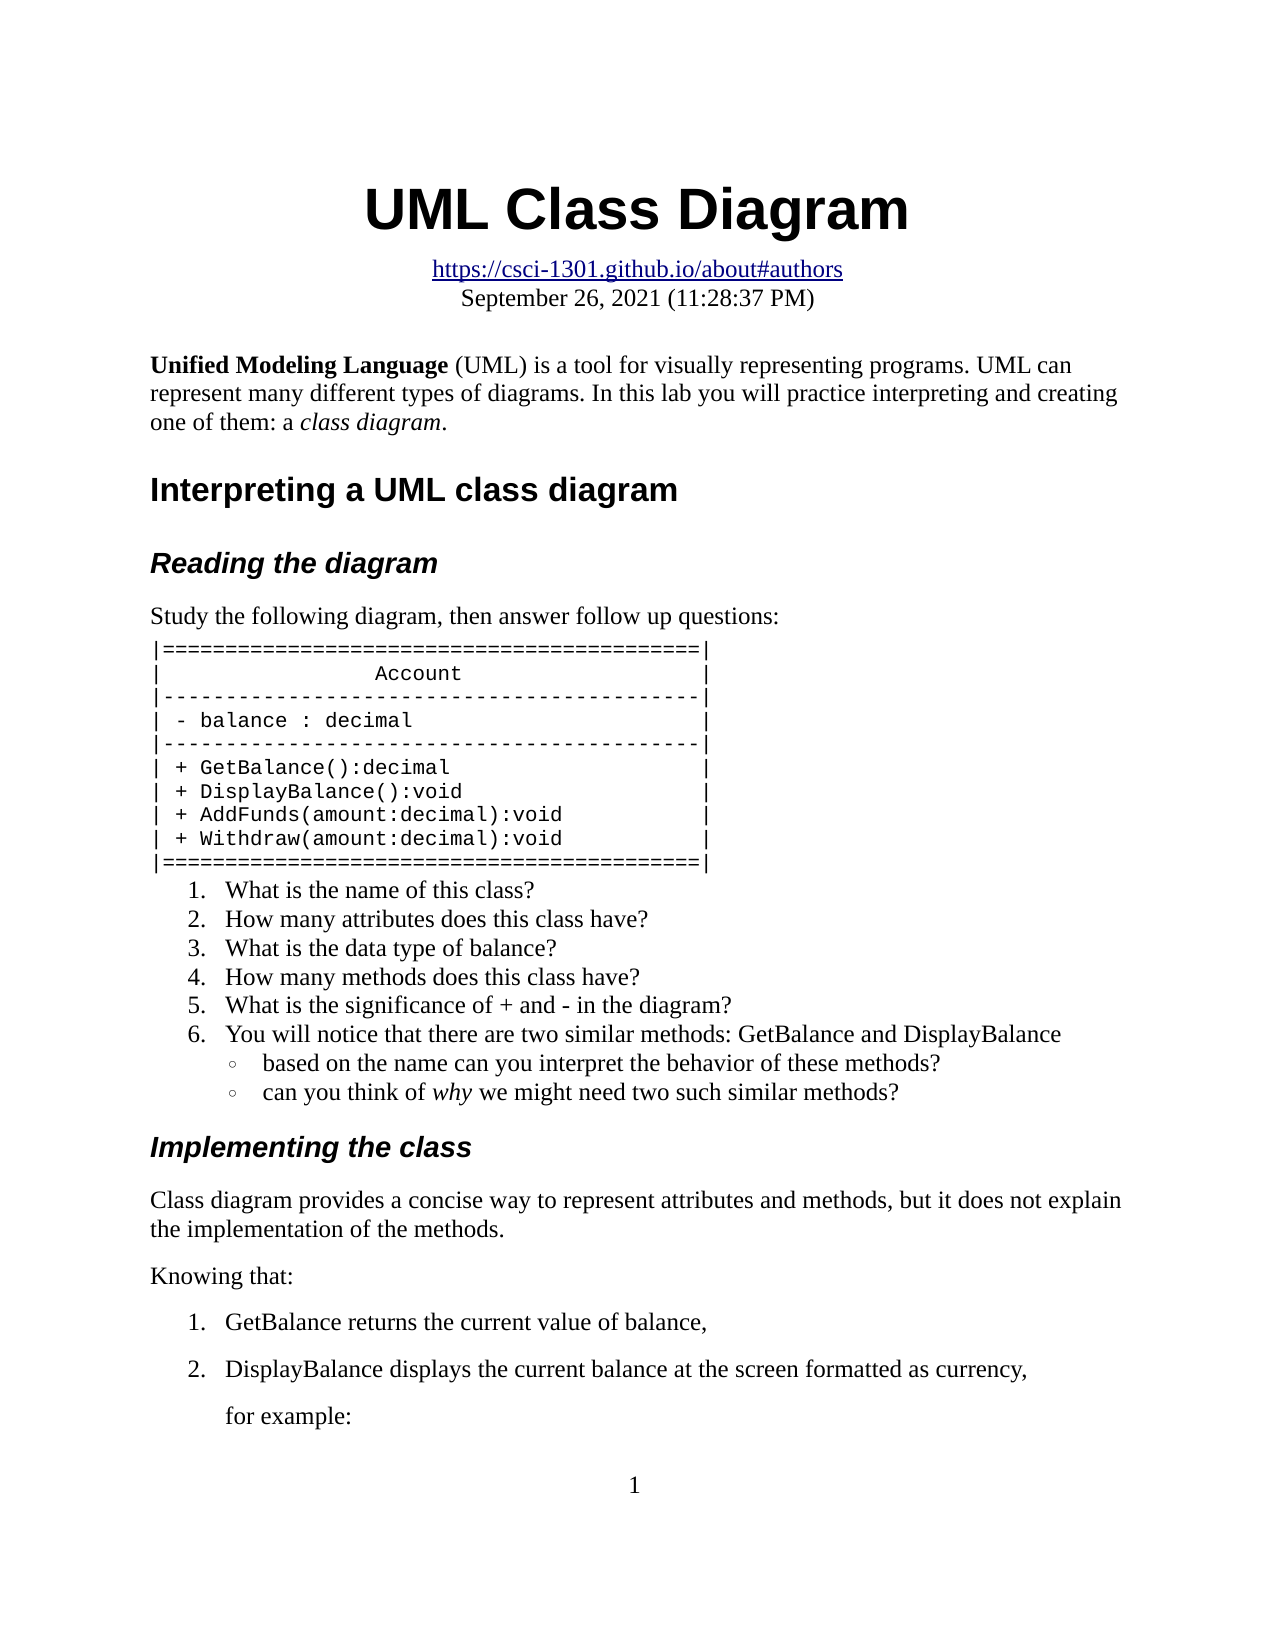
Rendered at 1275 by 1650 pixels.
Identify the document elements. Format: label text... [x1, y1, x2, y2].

title UML Class Diagram [150, 175, 1125, 242]
text https://csci-1301.github.io/about#authors [150, 254, 1125, 283]
text | Account | [150, 662, 1125, 686]
subtitle Interpreting a UML class diagram [150, 470, 1125, 509]
text | - balance : decimal | [150, 710, 1125, 733]
text |===========================================| [150, 852, 1125, 875]
list DisplayBalance displays the current balance at the screen formatted as currency, [187, 1354, 1125, 1383]
text | + Withdraw(amount:decimal):void | [150, 828, 1125, 852]
text |-------------------------------------------| [150, 686, 1125, 710]
list You will notice that there are two similar methods: GetBalance and DisplayBalance [187, 1019, 1125, 1048]
text Study the following diagram, then answer follow up questions: [150, 601, 1125, 630]
subtitle Implementing the class [150, 1130, 1125, 1164]
text | + AddFunds(amount:decimal):void | [150, 804, 1125, 828]
text Class diagram provides a concise way to represent attributes and methods, but it does not explain the implementation of the methods. [150, 1185, 1125, 1243]
subtitle Reading the diagram [150, 546, 1125, 580]
list based on the name can you interpret the behavior of these methods? [225, 1048, 1125, 1077]
list What is the name of this class? [187, 875, 1125, 904]
text |-------------------------------------------| [150, 733, 1125, 757]
list How many methods does this class have? [187, 962, 1125, 990]
text Knowing that: [150, 1261, 1125, 1289]
list can you think of why we might need two such similar methods? [225, 1077, 1125, 1105]
text Unified Modeling Language (UML) is a tool for visually representing programs. UML can represent many different types of diagrams. In this lab you will practice interpreting and creating one of them: a class diagram. [150, 350, 1125, 436]
list GetBalance returns the current value of balance, [187, 1307, 1125, 1336]
list for example: [187, 1401, 1125, 1429]
text | + GetBalance():decimal | [150, 757, 1125, 781]
list What is the data type of balance? [187, 933, 1125, 962]
text | + DisplayBalance():void | [150, 781, 1125, 804]
text |===========================================| [150, 639, 1125, 662]
list What is the significance of + and - in the diagram? [187, 990, 1125, 1019]
list How many attributes does this class have? [187, 904, 1125, 933]
text September 26, 2021 (11:28:37 PM) [150, 283, 1125, 312]
